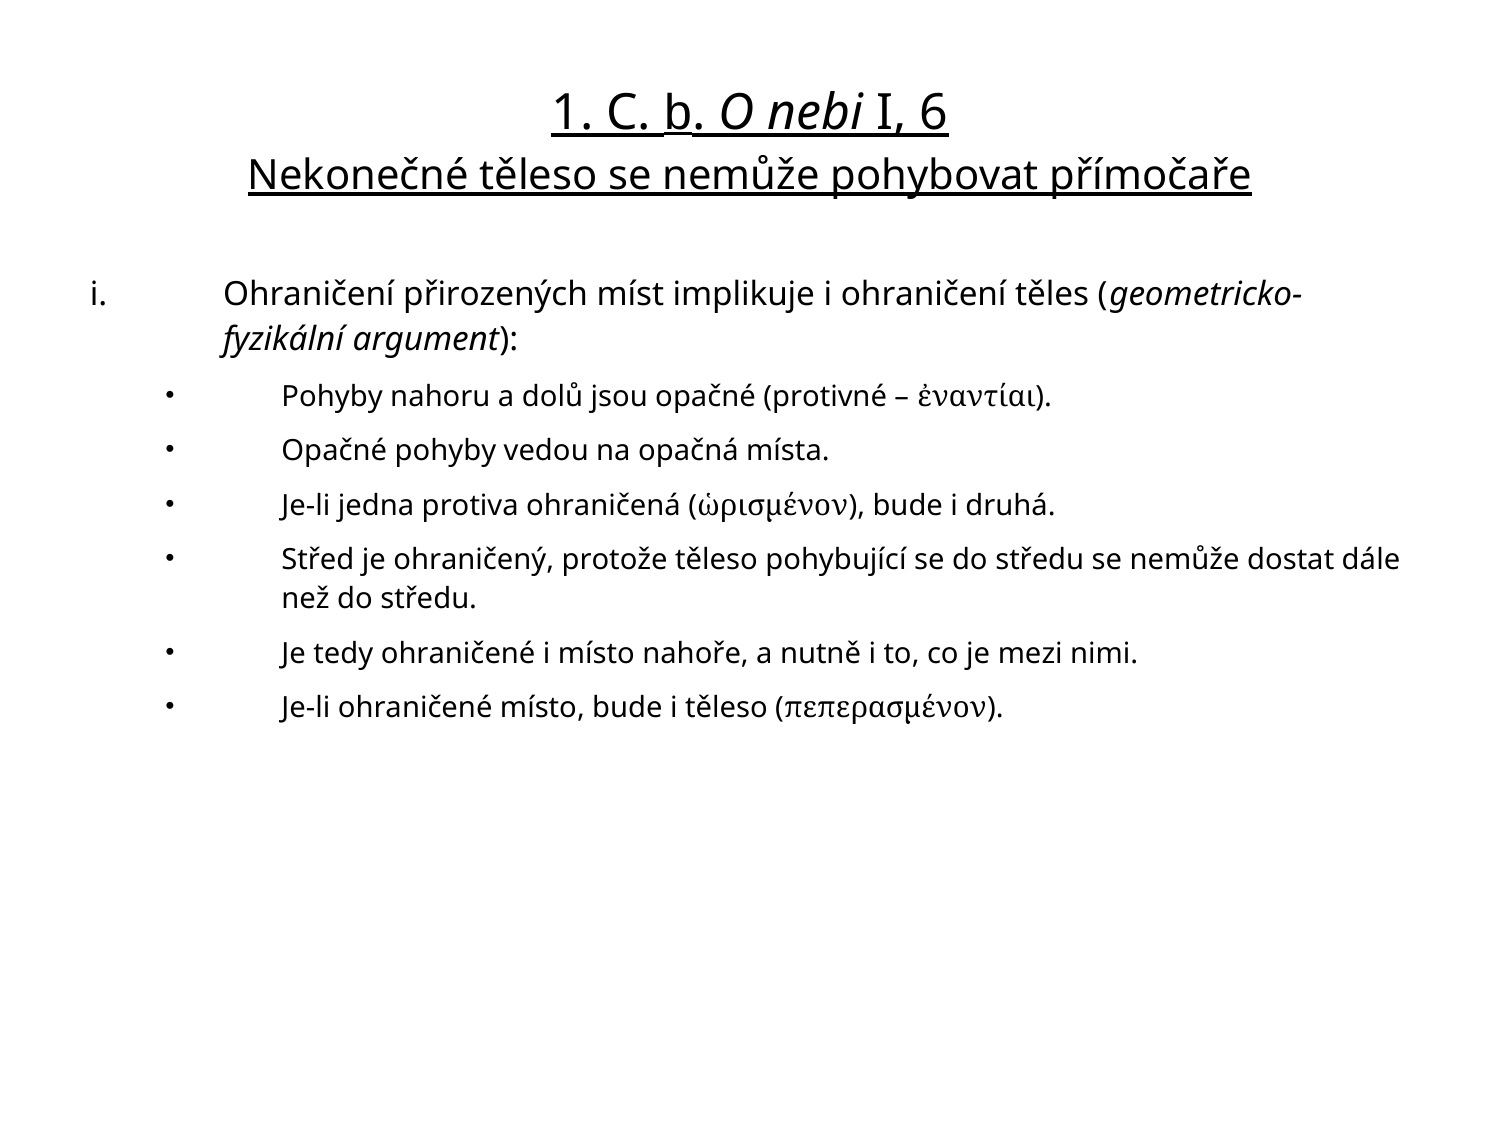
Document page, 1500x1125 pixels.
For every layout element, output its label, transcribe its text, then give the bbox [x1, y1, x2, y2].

title 1. C. b. O nebi I, 6 Nekonečné těleso se nemůže pohybovat přímočaře [75, 45, 1426, 233]
list Ohraničení přirozených míst implikuje i ohraničení těles (geometricko-fyzikální argument): Pohyby nahoru a dolů jsou opačné (protivné – ἐναντίαι). Opačné pohyby vedou na opačná místa. Je-li jedna protiva ohraničená (ὡρισμένον), bude i druhá. Střed je ohraničený, protože těleso pohybující se do středu se nemůže dostat dále než do středu. Je tedy ohraničené i místo nahoře, a nutně i to, co je mezi nimi. Je-li ohraničené místo, bude i těleso (πεπερασμένον). [75, 262, 1426, 1006]
